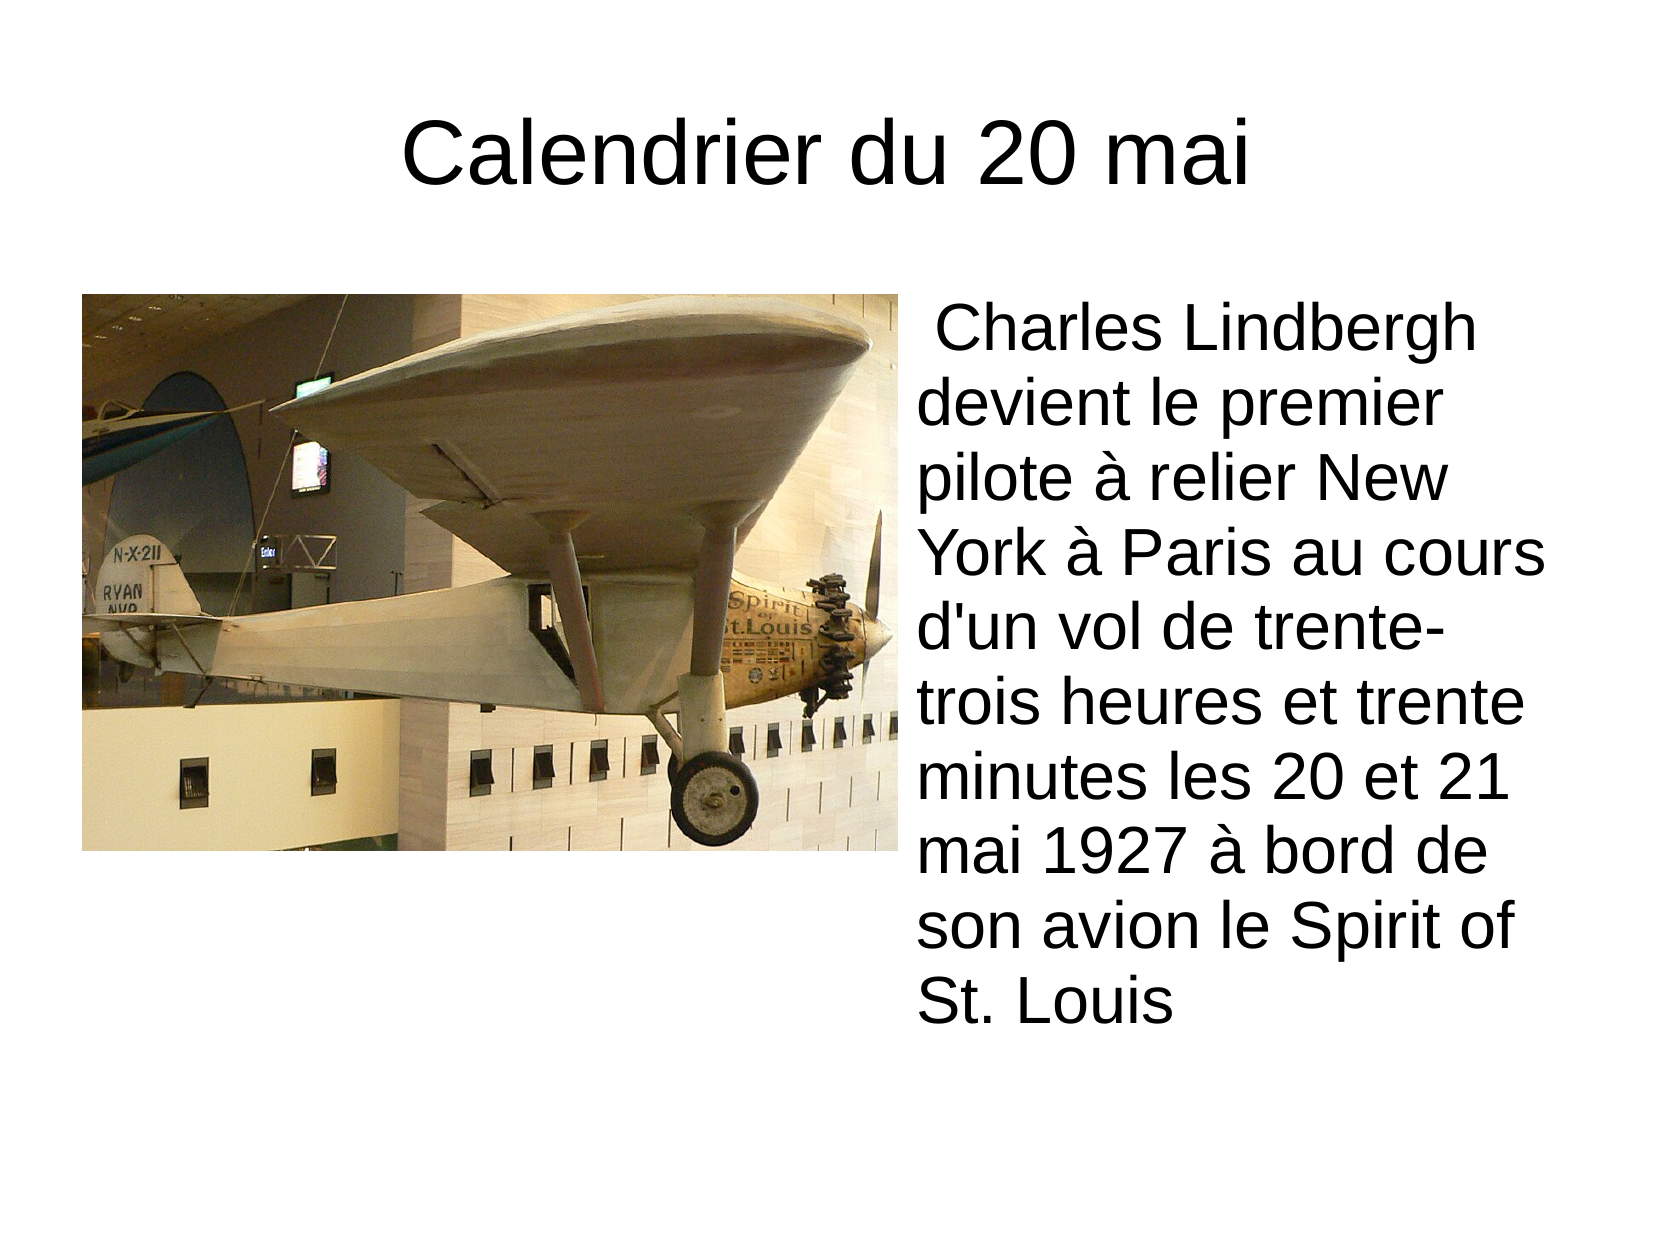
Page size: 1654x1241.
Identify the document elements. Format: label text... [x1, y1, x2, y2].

list Charles Lindbergh devient le premier pilote à relier New York à Paris au cours d'un vol de trente-trois heures et trente minutes les 20 et 21 mai 1927 à bord de son avion le Spirit of St. Louis [845, 290, 1572, 1038]
picture [82, 294, 845, 851]
title Calendrier du 20 mai [82, 49, 1571, 257]
